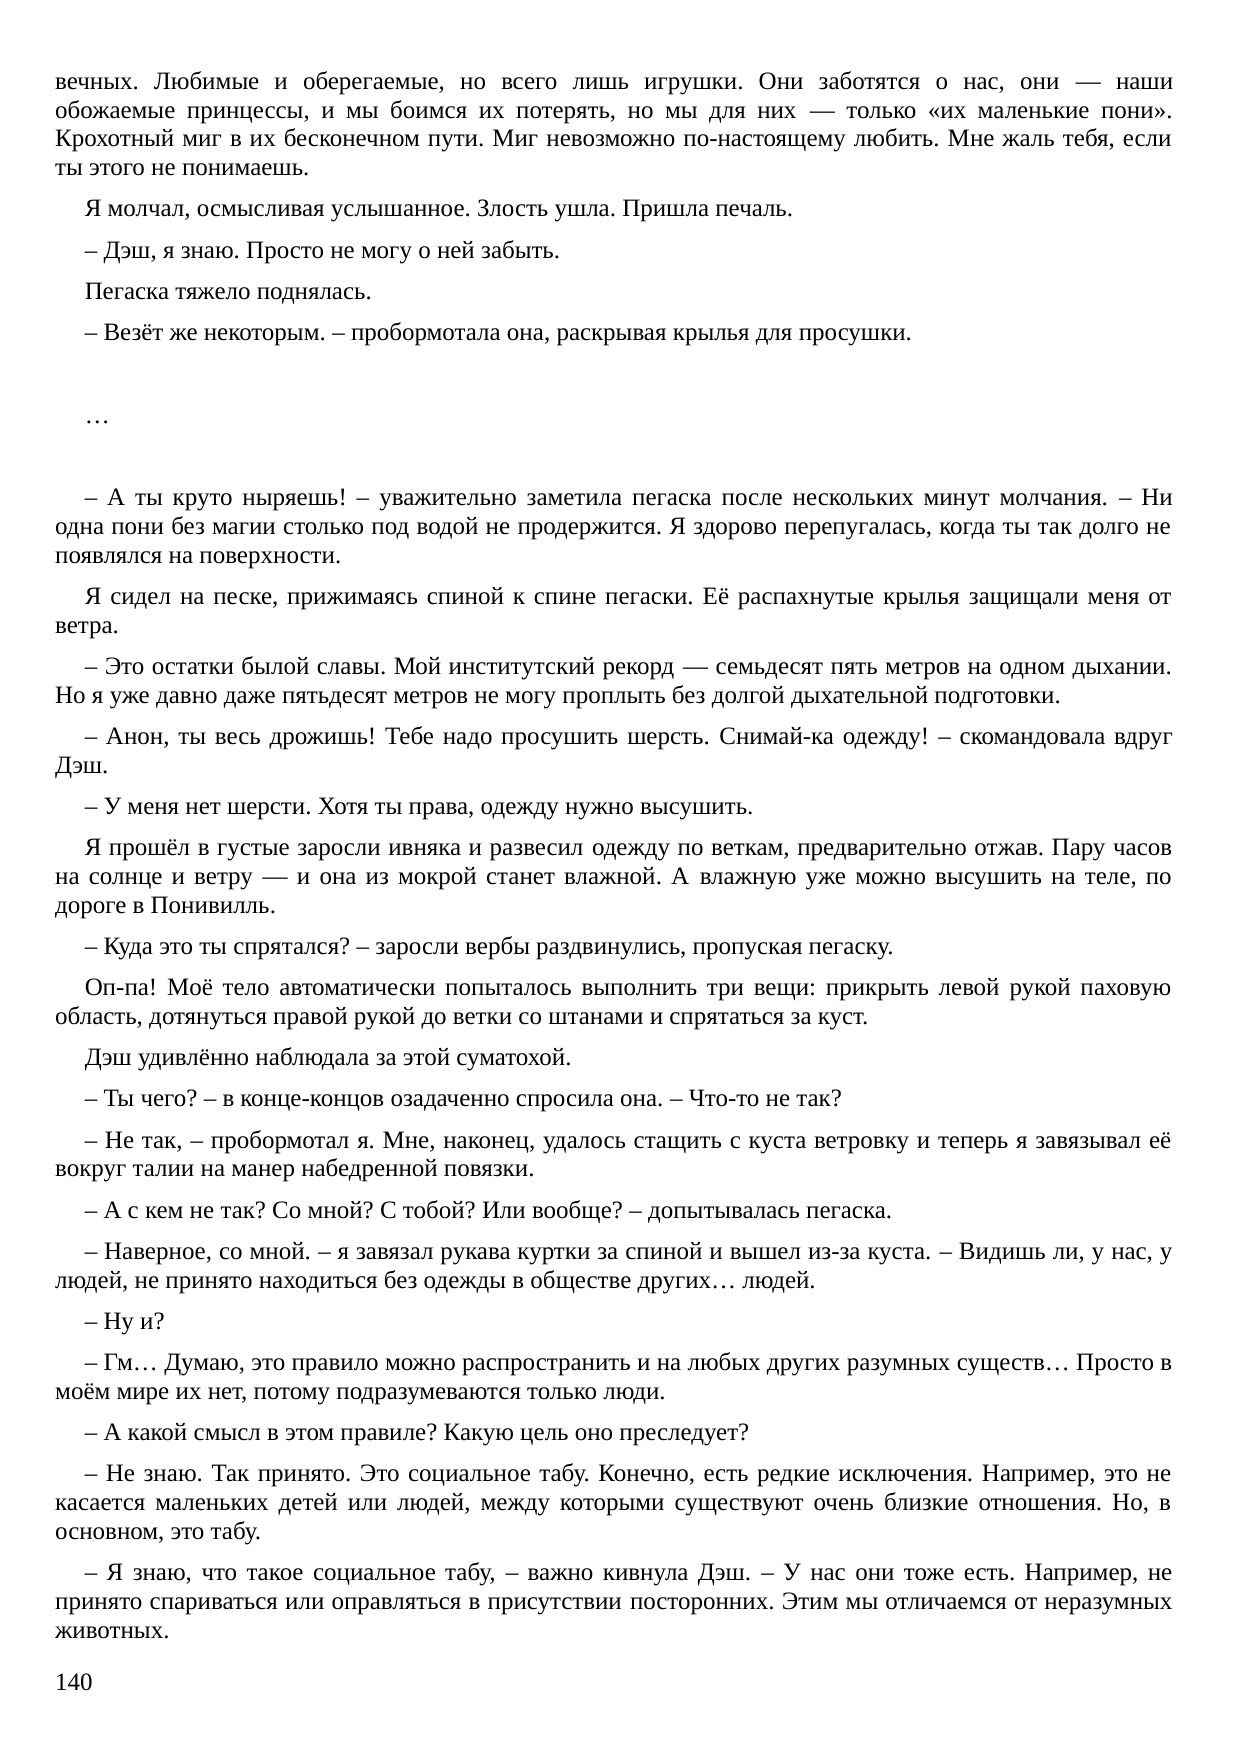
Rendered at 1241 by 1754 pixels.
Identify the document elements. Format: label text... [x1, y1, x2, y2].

text – А с кем не так? Со мной? С тобой? Или вообще? – допытывалась пегаска. [55, 1195, 1173, 1223]
text – Наверное, со мной. – я завязал рукава куртки за спиной и вышел из-за куста. – Видишь ли, у нас, у людей, не принято находиться без одежды в обществе других… людей. [55, 1236, 1173, 1293]
text Я прошёл в густые заросли ивняка и развесил одежду по веткам, предварительно отжав. Пару часов на солнце и ветру — и она из мокрой станет влажной. А влажную уже можно высушить на теле, по дороге в Понивилль. [55, 832, 1173, 918]
text Я молчал, осмысливая услышанное. Злость ушла. Пришла печаль. [55, 193, 1173, 222]
text – А какой смысл в этом правиле? Какую цель оно преследует? [55, 1417, 1173, 1446]
text – Я знаю, что такое социальное табу, – важно кивнула Дэш. – У нас они тоже есть. Например, не принято спариваться или оправляться в присутствии посторонних. Этим мы отличаемся от неразумных животных. [55, 1557, 1173, 1643]
text – Анон, ты весь дрожишь! Тебе надо просушить шерсть. Снимай-ка одежду! – скомандовала вдруг Дэш. [55, 721, 1173, 778]
text – Не знаю. Так принято. Это социальное табу. Конечно, есть редкие исключения. Например, это не касается маленьких детей или людей, между которыми существуют очень близкие отношения. Но, в основном, это табу. [55, 1458, 1173, 1545]
text – Ну и? [55, 1306, 1173, 1335]
text – Везёт же некоторым. – пробормотала она, раскрывая крылья для просушки. [55, 317, 1173, 346]
text – У меня нет шерсти. Хотя ты права, одежду нужно высушить. [55, 791, 1173, 820]
text вечных. Любимые и оберегаемые, но всего лишь игрушки. Они заботятся о нас, они — наши обожаемые принцессы, и мы боимся их потерять, но мы для них — только «их маленькие пони». Крохотный миг в их бесконечном пути. Миг невозможно по-настоящему любить. Мне жаль тебя, если ты этого не понимаешь. [55, 66, 1173, 181]
text – Ты чего? – в конце-концов озадаченно спросила она. – Что-то не так? [55, 1083, 1173, 1112]
text Оп-па! Моё тело автоматически попыталось выполнить три вещи: прикрыть левой рукой паховую область, дотянуться правой рукой до ветки со штанами и спрятаться за куст. [55, 972, 1173, 1030]
text – Это остатки былой славы. Мой институтский рекорд — семьдесят пять метров на одном дыхании. Но я уже давно даже пятьдесят метров не могу проплыть без долгой дыхательной подготовки. [55, 651, 1173, 708]
text Дэш удивлённо наблюдала за этой суматохой. [55, 1042, 1173, 1071]
text Пегаска тяжело поднялась. [55, 276, 1173, 305]
text – А ты круто ныряешь! – уважительно заметила пегаска после нескольких минут молчания. – Ни одна пони без магии столько под водой не продержится. Я здорово перепугалась, когда ты так долго не появлялся на поверхности. [55, 482, 1173, 568]
text – Не так, – пробормотал я. Мне, наконец, удалось стащить с куста ветровку и теперь я завязывал её вокруг талии на манер набедренной повязки. [55, 1125, 1173, 1182]
text Я сидел на песке, прижимаясь спиной к спине пегаски. Её распахнутые крылья защищали меня от ветра. [55, 581, 1173, 638]
text – Дэш, я знаю. Просто не могу о ней забыть. [55, 235, 1173, 263]
text – Куда это ты спрятался? – заросли вербы раздвинулись, пропуская пегаску. [55, 931, 1173, 960]
text … [55, 400, 1173, 428]
text – Гм… Думаю, это правило можно распространить и на любых других разумных существ… Просто в моём мире их нет, потому подразумеваются только люди. [55, 1347, 1173, 1405]
